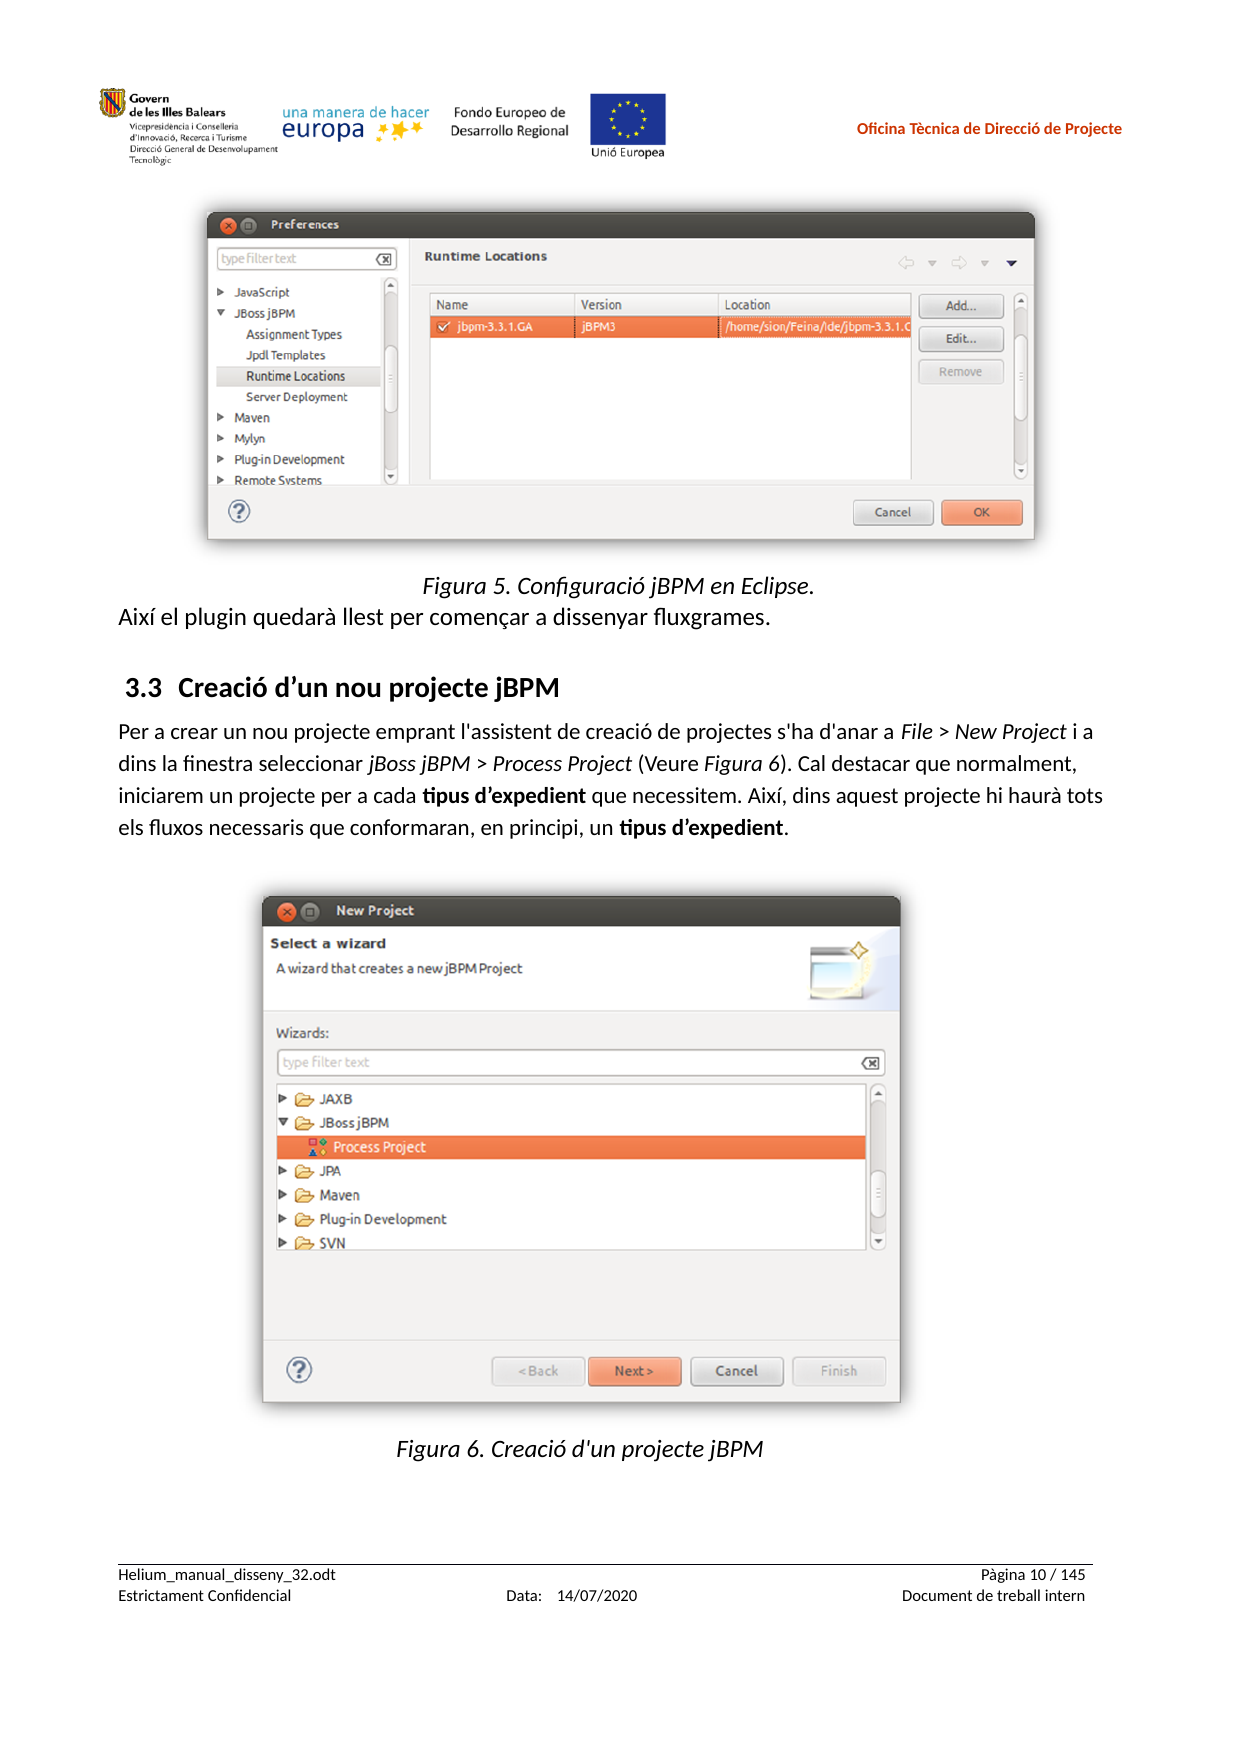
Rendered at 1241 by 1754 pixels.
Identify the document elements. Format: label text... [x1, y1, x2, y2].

picture [175, 180, 1065, 571]
text Figura 6. Creació d'un projecte jBPM [231, 1434, 931, 1464]
picture [99, 87, 668, 166]
subtitle Creació d’un nou projecte jBPM [118, 669, 1122, 704]
text [231, 852, 931, 864]
text Així el plugin quedarà llest per començar a dissenyar fluxgrames. [118, 568, 1122, 631]
text Per a crear un nou projecte emprant l'assistent de creació de projectes s'ha d'anar a File > New Project i a dins la finestra seleccionar jBoss jBPM > Process Project (Veure Figura 6). Cal destacar que normalment, iniciarem un projecte per a cada tipus d’expedient que necessitem. Així, dins aquest projecte hi haurà tots els fluxos necessaris que conformaran, en principi, un tipus d’expedient. [118, 717, 1122, 842]
picture [231, 864, 932, 1434]
text Figura 5. Configuració jBPM en Eclipse. [175, 571, 1065, 601]
